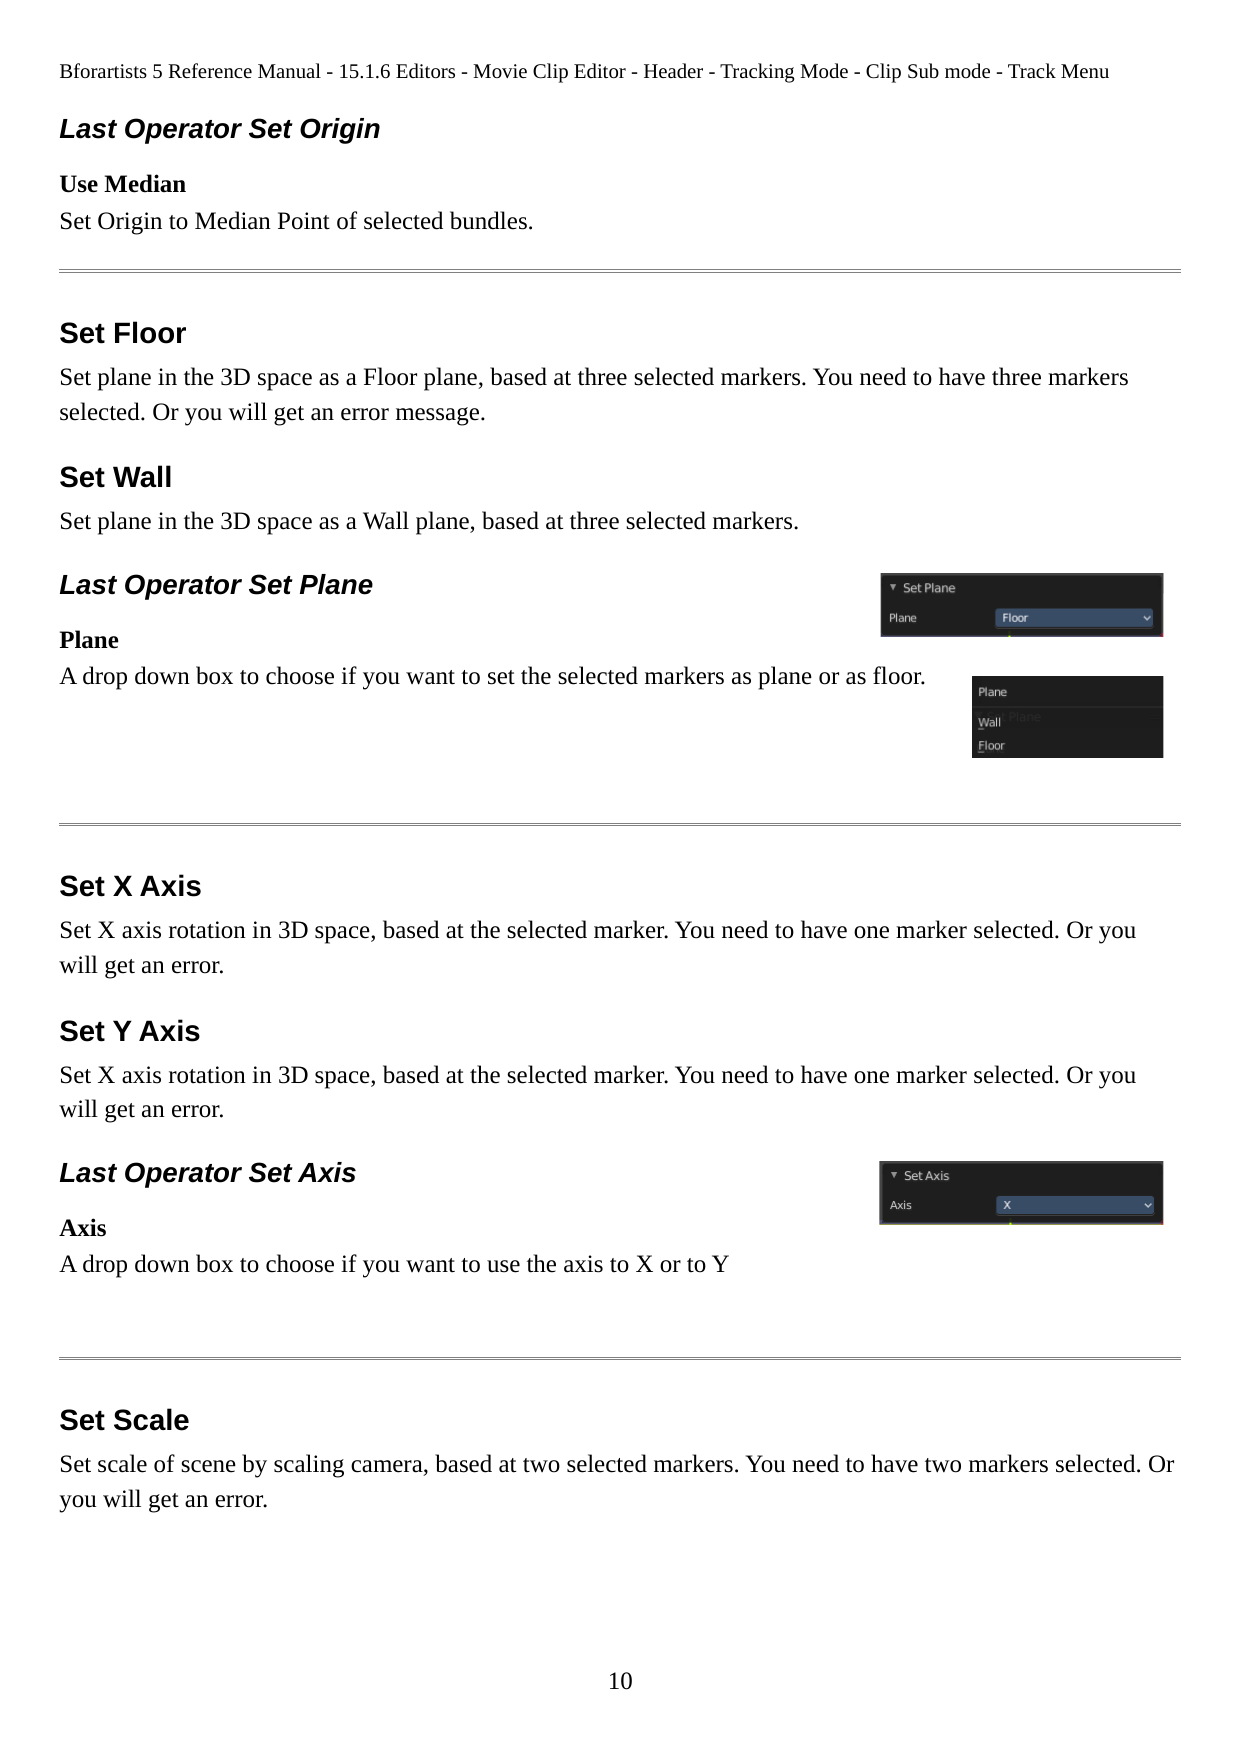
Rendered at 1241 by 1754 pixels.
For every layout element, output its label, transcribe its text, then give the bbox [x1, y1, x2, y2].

text Set Origin to Median Point of selected bundles. [59, 206, 1181, 235]
subtitle Use Median [59, 169, 1181, 198]
text A drop down box to choose if you want to set the selected markers as plane or as floor. [59, 661, 1181, 690]
text Set scale of scene by scaling camera, based at two selected markers. You need to have two markers selected. Or you will get an error. [59, 1449, 1181, 1513]
subtitle Last Operator Set Axis [59, 1156, 1181, 1188]
subtitle Axis [59, 1213, 1181, 1242]
text Set X axis rotation in 3D space, based at the selected marker. You need to have one marker selected. Or you will get an error. [59, 916, 1181, 979]
text Set plane in the 3D space as a Wall plane, based at three selected markers. [59, 506, 1181, 535]
picture [972, 676, 1164, 758]
text Set plane in the 3D space as a Floor plane, based at three selected markers. You need to have three markers selected. Or you will get an error message. [59, 362, 1181, 425]
subtitle Set Wall [59, 460, 1181, 494]
subtitle Set Y Axis [59, 1014, 1181, 1047]
subtitle Plane [59, 625, 1181, 654]
text A drop down box to choose if you want to use the axis to X or to Y [59, 1249, 1181, 1278]
text Set X axis rotation in 3D space, based at the selected marker. You need to have one marker selected. Or you will get an error. [59, 1060, 1181, 1123]
subtitle Set Scale [59, 1403, 1181, 1437]
subtitle Set X Axis [59, 869, 1181, 903]
subtitle Set Floor [59, 316, 1181, 349]
subtitle Last Operator Set Plane [59, 568, 1181, 600]
picture [879, 1161, 1164, 1225]
subtitle Last Operator Set Origin [59, 113, 1181, 144]
picture [880, 573, 1164, 637]
